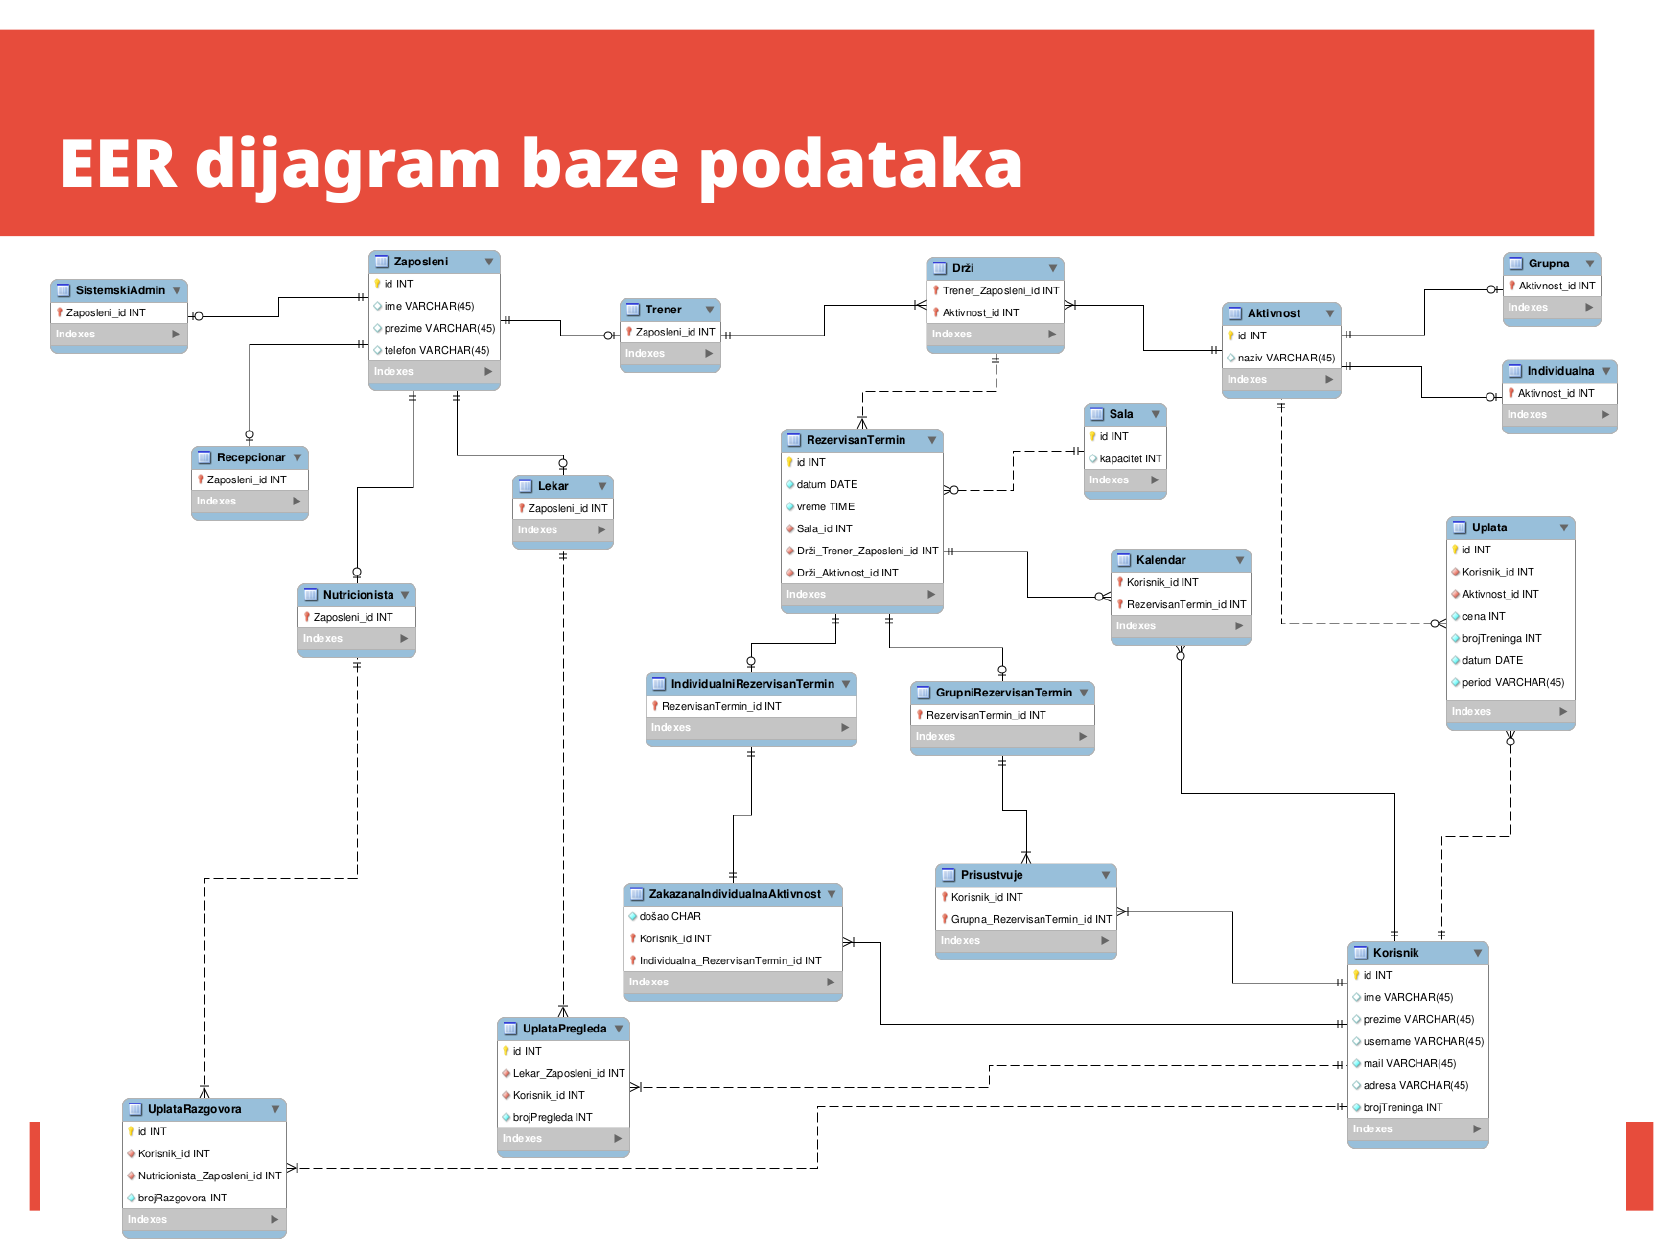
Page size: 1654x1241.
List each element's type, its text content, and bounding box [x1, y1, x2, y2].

picture [40, 240, 1626, 1241]
title EER dijagram baze podataka [59, 59, 1595, 207]
